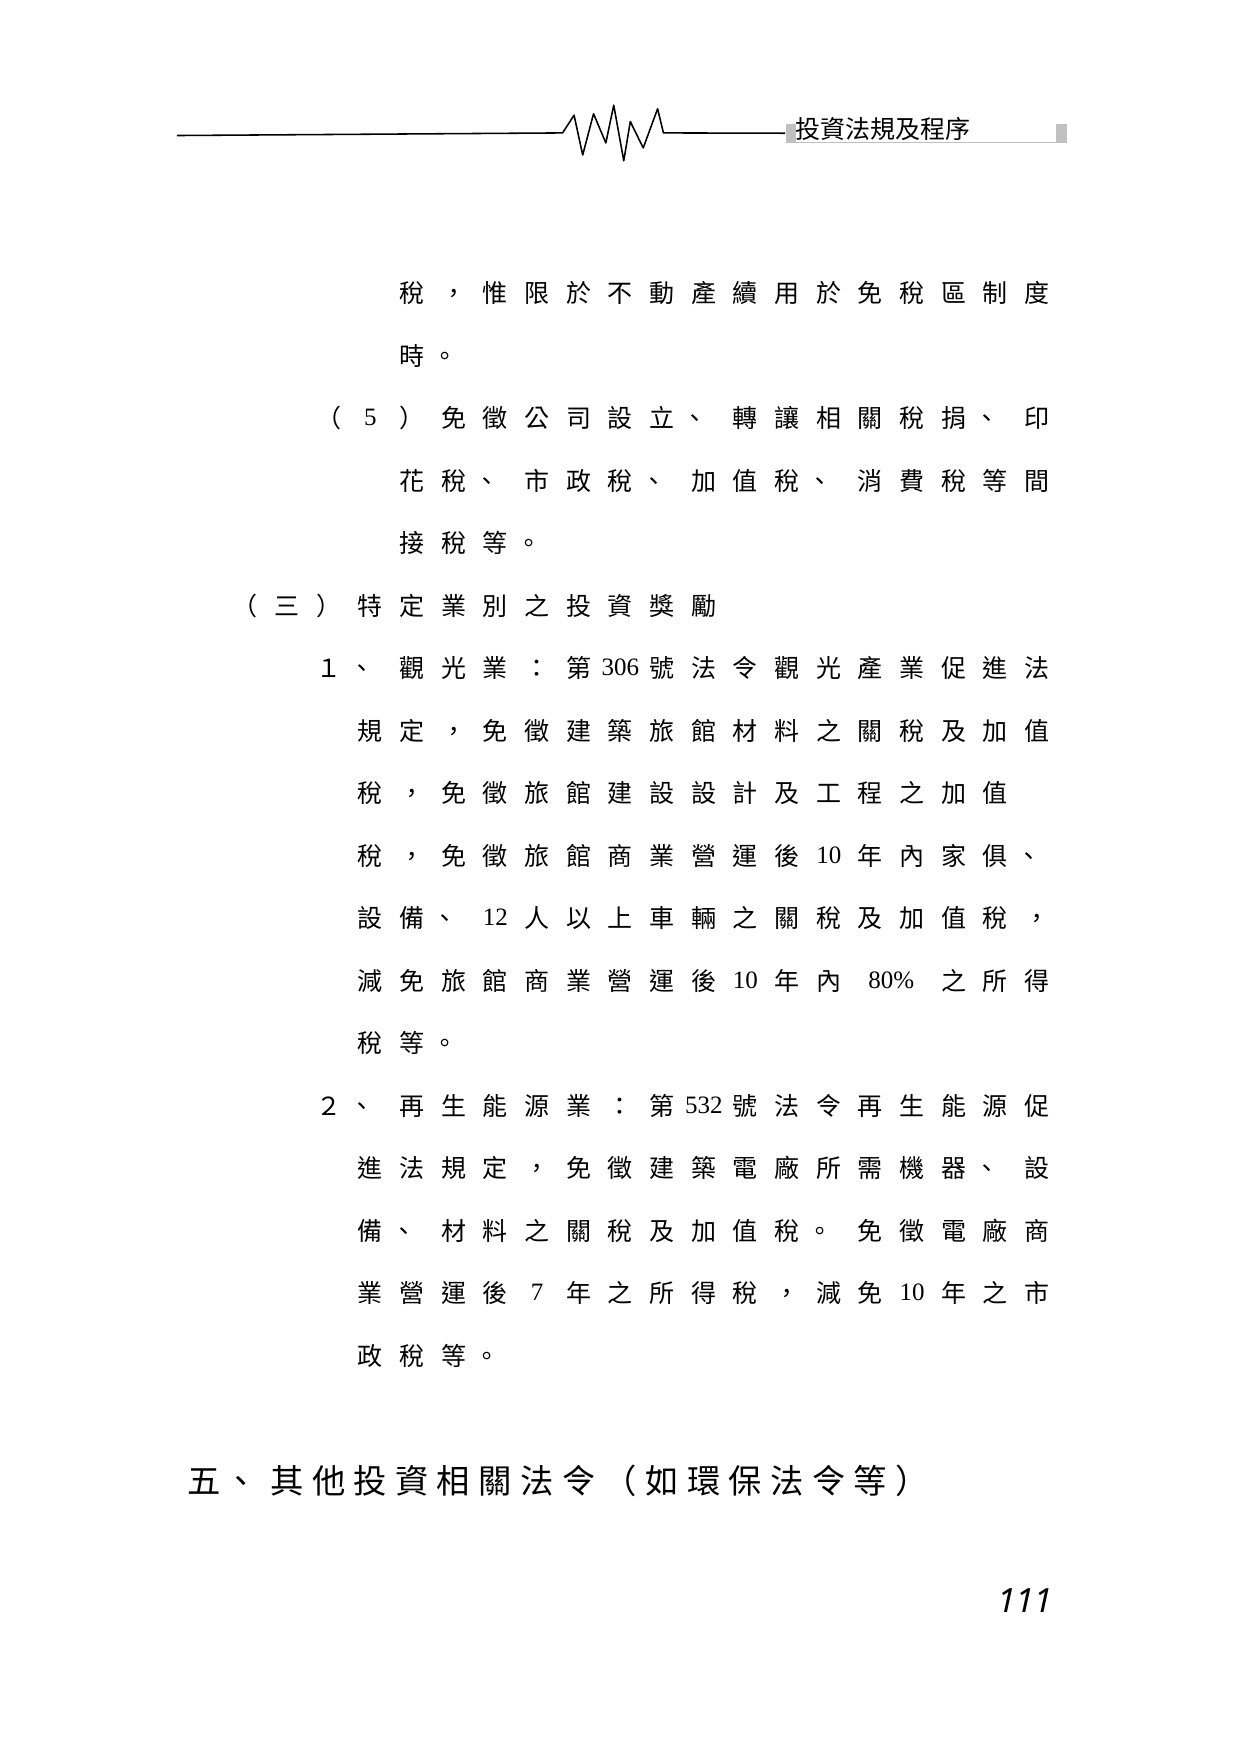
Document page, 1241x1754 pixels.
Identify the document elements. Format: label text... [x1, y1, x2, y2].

text ２、再生能源業：第532號法令再生能源促進法規定，免徵建築電廠所需機器、設備、材料之關稅及加值稅。免徵電廠商業營運後7年之所得稅，減免10年之市政稅等。 [281, 1063, 1058, 1375]
text １、觀光業：第306號法令觀光產業促進法規定，免徵建築旅館材料之關稅及加值稅，免徵旅館建設設計及工程之加值稅，免徵旅館商業營運後10年內家俱、設備、12人以上車輛之關稅及加值稅，減免旅館商業營運後10年內80%之所得稅等。 [281, 625, 1058, 1063]
text 稅，惟限於不動產續用於免稅區制度時。 [306, 250, 1058, 375]
text （三）特定業別之投資獎勵 [207, 563, 1058, 625]
text 五、其他投資相關法令（如環保法令等） [183, 1438, 1058, 1500]
text （5）免徵公司設立、轉讓相關稅捐、印花稅、市政稅、加值稅、消費稅等間接稅等。 [306, 375, 1058, 563]
